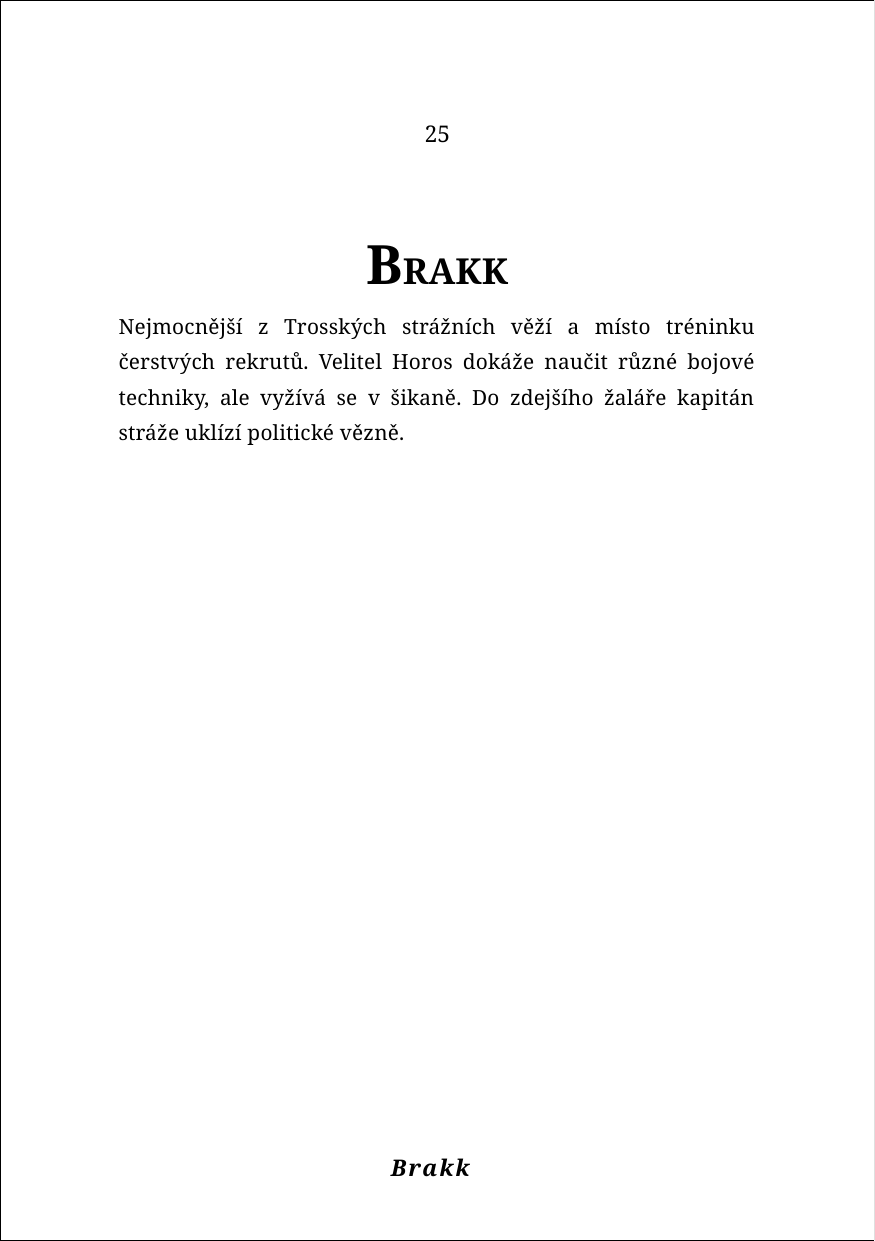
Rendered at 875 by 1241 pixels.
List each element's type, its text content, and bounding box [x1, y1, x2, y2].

subtitle Brakk [118, 226, 756, 300]
text Nejmocnější z Trosských strážních věží a místo tréninku čerstvých rekrutů. Velitel Horos dokáže naučit různé bojové techniky, ale vyžívá se v šikaně. Do zdejšího žaláře kapitán stráže uklízí politické vězně. [118, 312, 756, 447]
